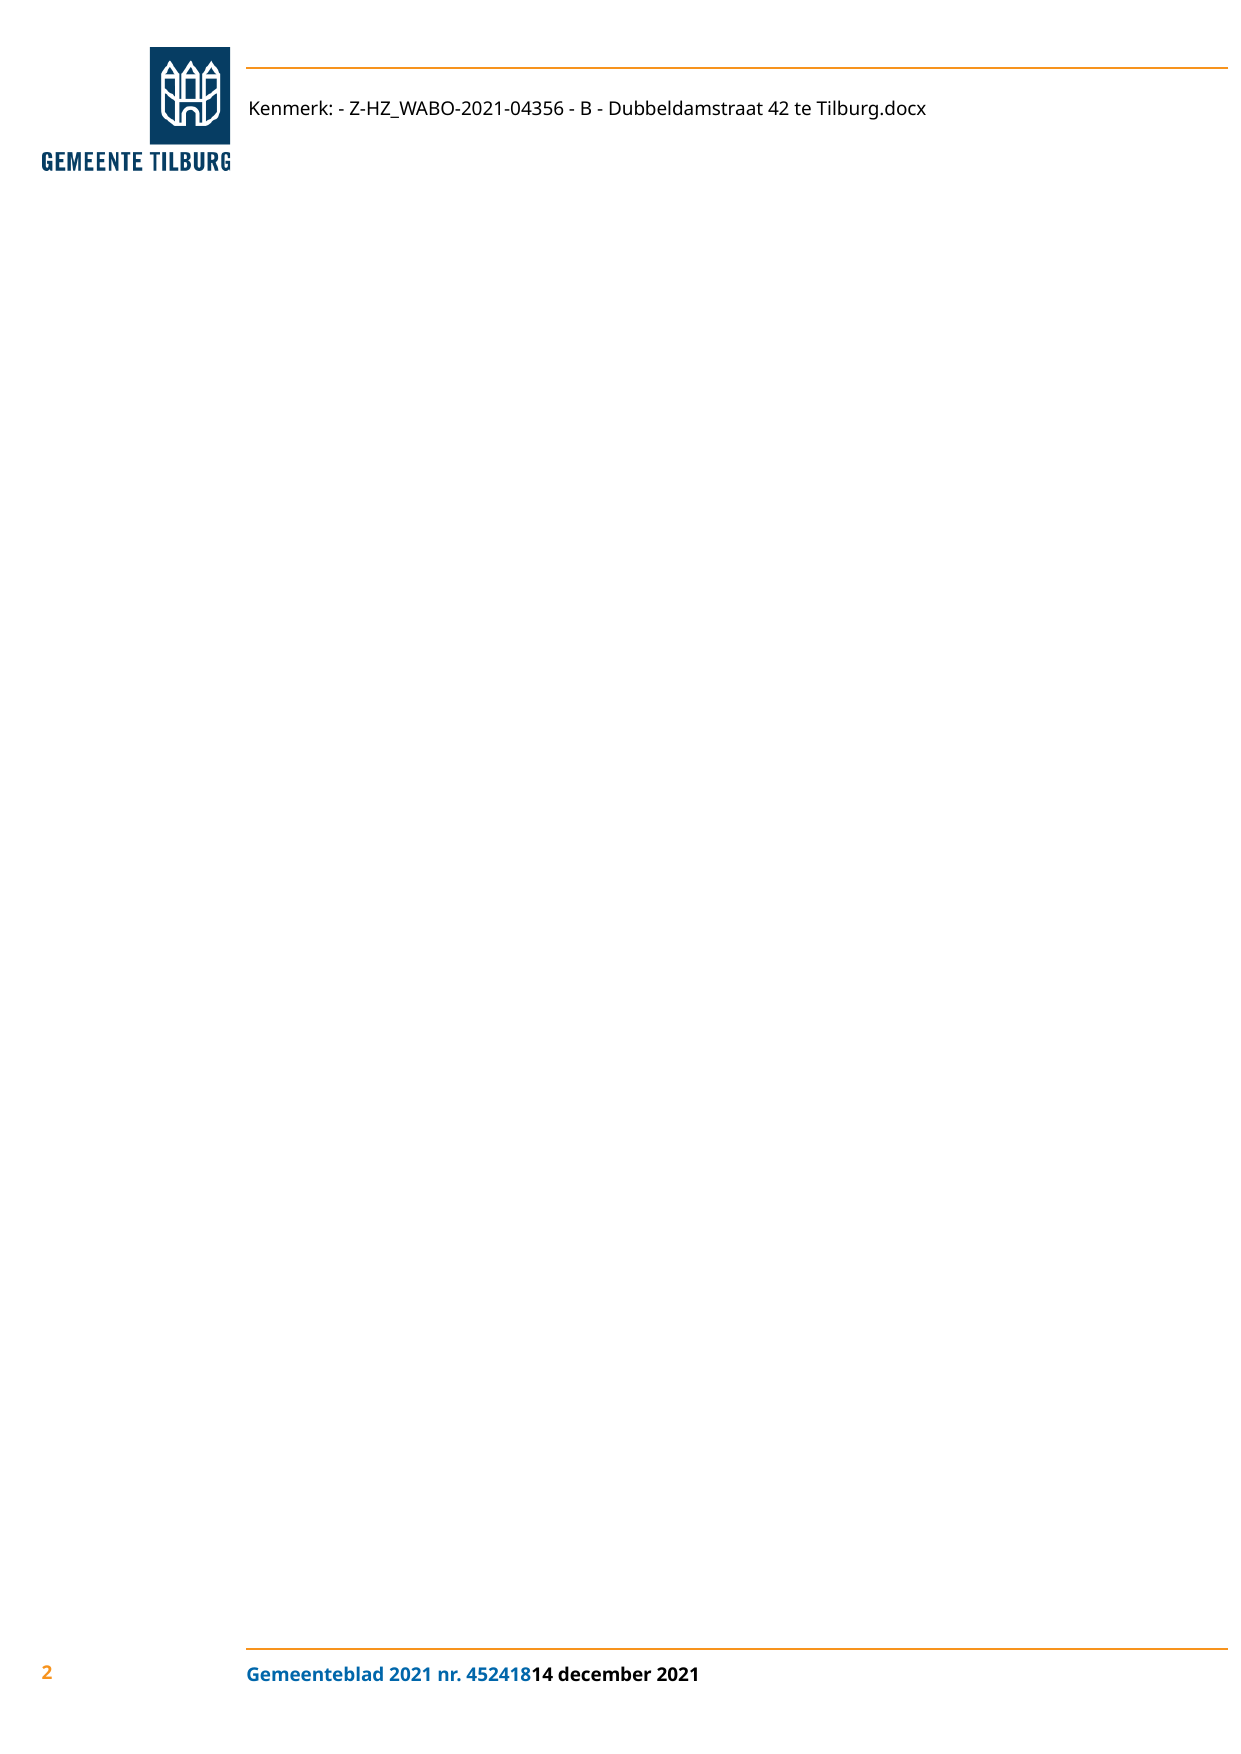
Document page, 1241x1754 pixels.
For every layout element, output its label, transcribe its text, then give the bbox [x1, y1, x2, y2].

picture [41, 47, 231, 172]
text Kenmerk: - Z-HZ_WABO-2021-04356 - B - Dubbeldamstraat 42 te Tilburg.docx [248, 95, 1152, 121]
